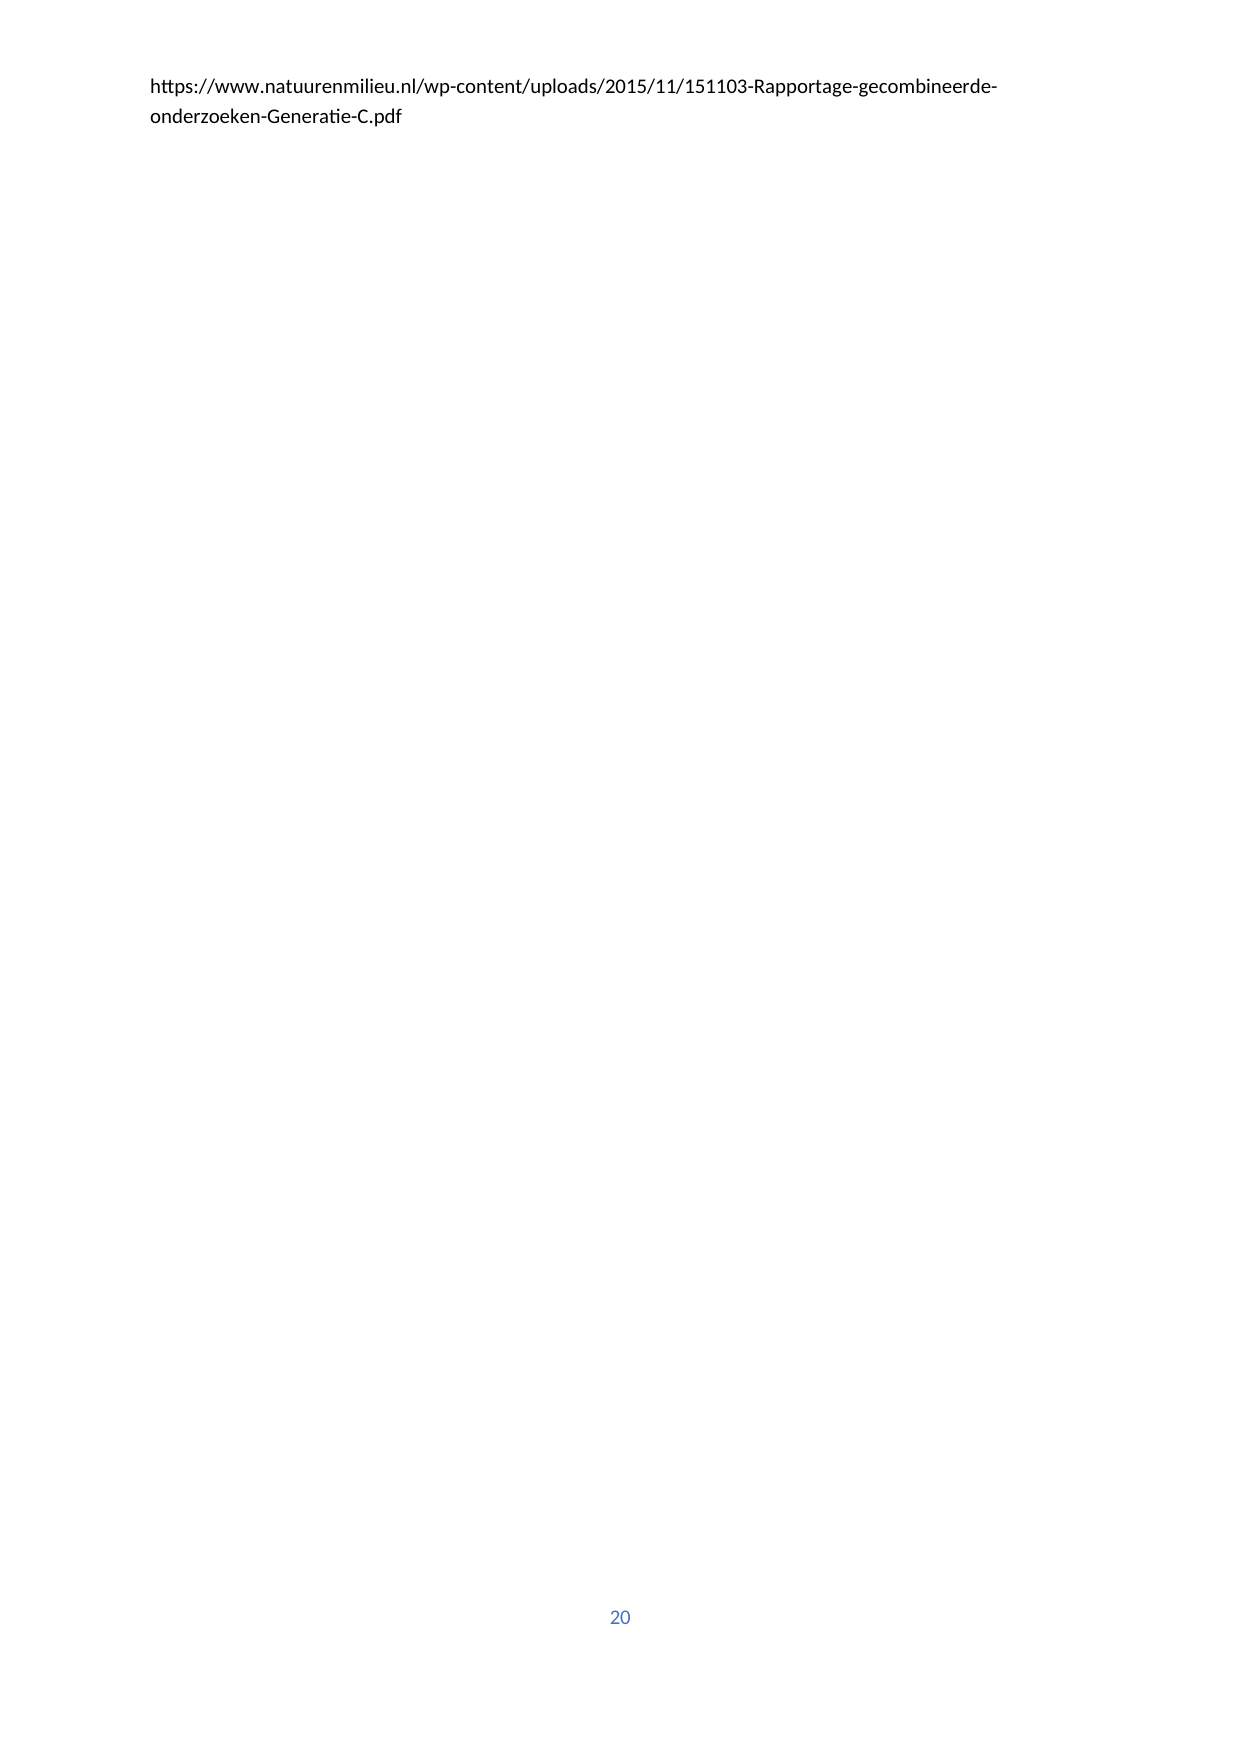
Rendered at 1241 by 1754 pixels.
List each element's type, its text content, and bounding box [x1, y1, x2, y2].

text https://www.natuurenmilieu.nl/wp-content/uploads/2015/11/151103-Rapportage-gecombineerde-onderzoeken-Generatie-C.pdf [150, 74, 1090, 128]
